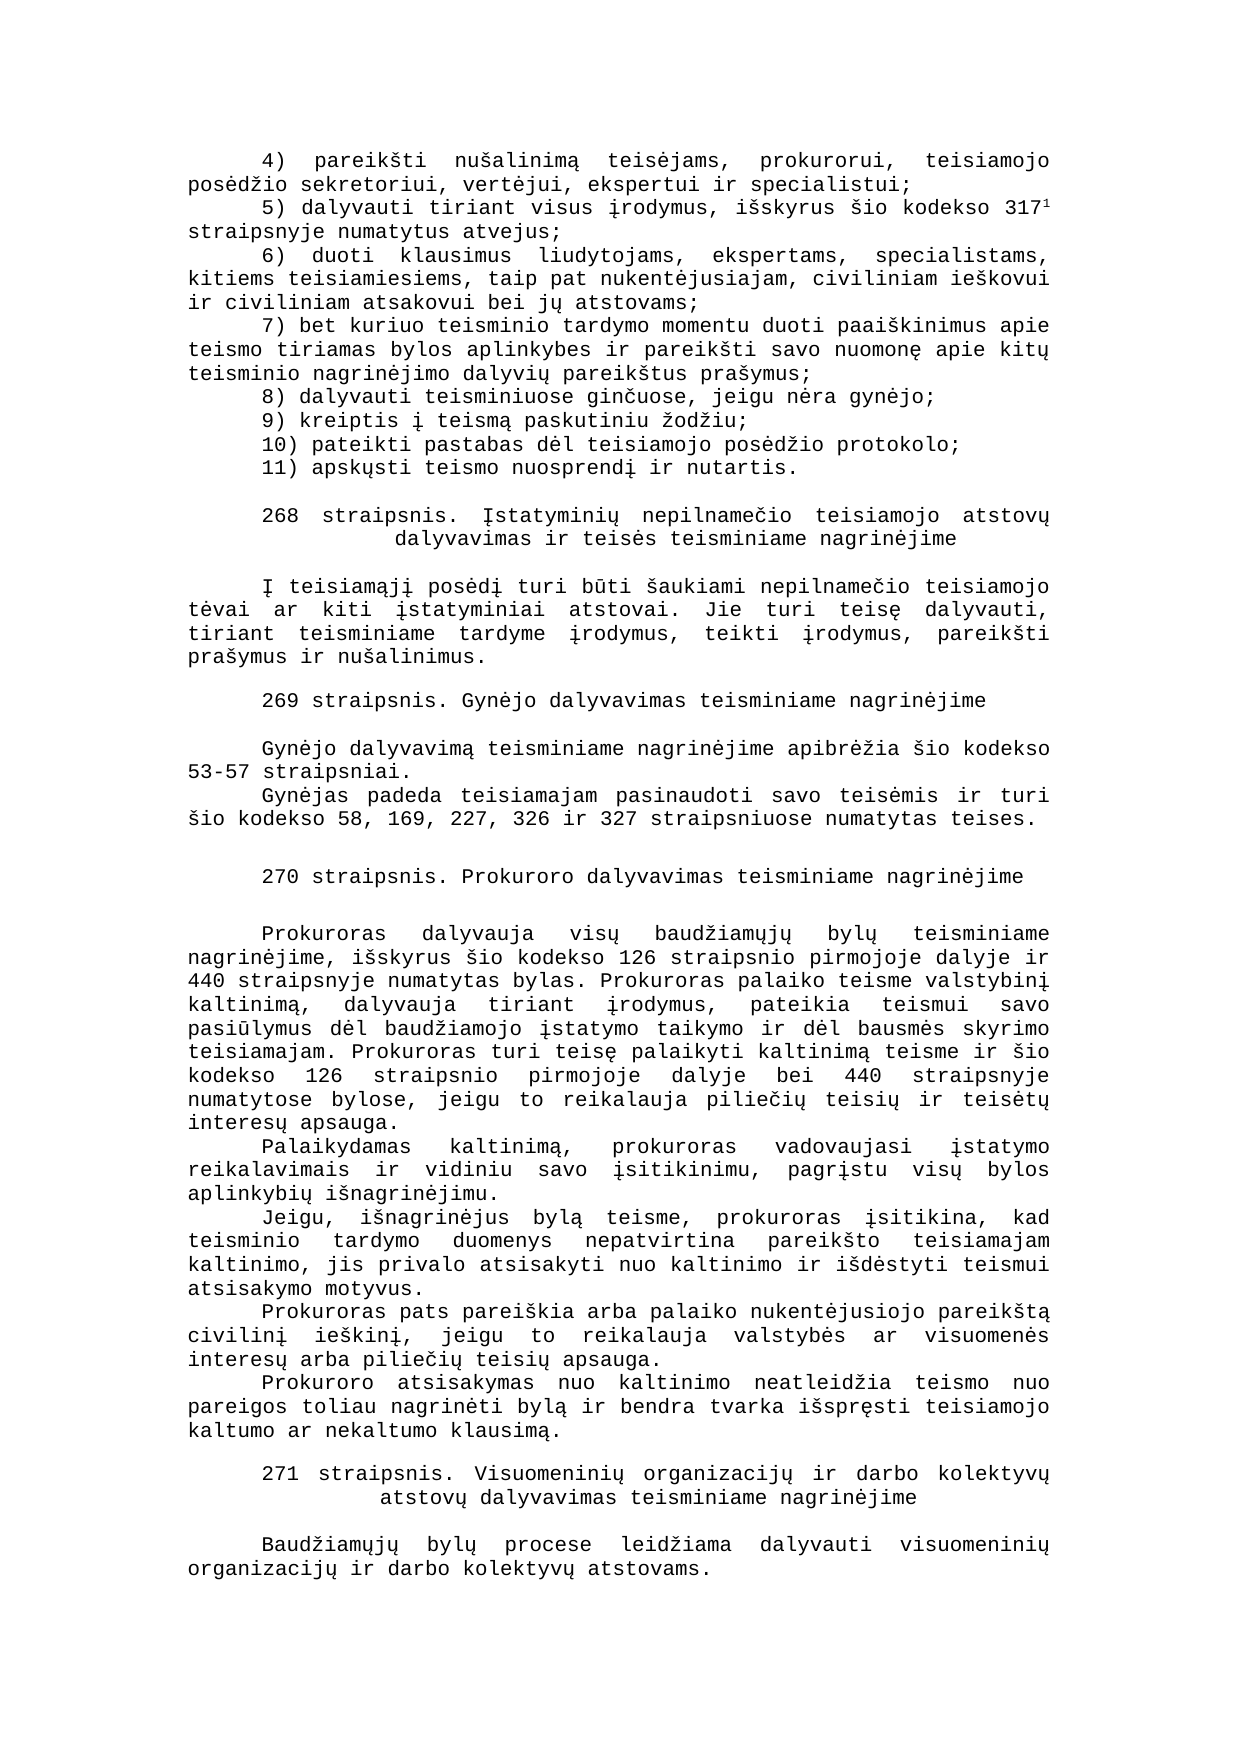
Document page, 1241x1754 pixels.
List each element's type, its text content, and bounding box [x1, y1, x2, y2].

text 8) dalyvauti teisminiuose ginčuose, jeigu nėra gynėjo; [187, 386, 1050, 410]
text 6) duoti klausimus liudytojams, ekspertams, specialistams, kitiems teisiamiesiems, taip pat nukentėjusiajam, civiliniam ieškovui ir civiliniam atsakovui bei jų atstovams; [187, 244, 1050, 316]
text 268 straipsnis. Įstatyminių nepilnamečio teisiamojo atstovų dalyvavimas ir teisės teisminiame nagrinėjime [261, 505, 1050, 552]
text 11) apskųsti teismo nuosprendį ir nutartis. [187, 457, 1050, 481]
text Prokuroras dalyvauja visų baudžiamųjų bylų teisminiame nagrinėjime, išskyrus šio kodekso 126 straipsnio pirmojoje dalyje ir 440 straipsnyje numatytas bylas. Prokuroras palaiko teisme valstybinį kaltinimą, dalyvauja tiriant įrodymus, pateikia teismui savo pasiūlymus dėl baudžiamojo įstatymo taikymo ir dėl bausmės skyrimo teisiamajam. Prokuroras turi teisę palaikyti kaltinimą teisme ir šio kodekso 126 straipsnio pirmojoje dalyje bei 440 straipsnyje numatytose bylose, jeigu to reikalauja piliečių teisių ir teisėtų interesų apsauga. [187, 923, 1050, 1136]
text 4) pareikšti nušalinimą teisėjams, prokurorui, teisiamojo posėdžio sekretoriui, vertėjui, ekspertui ir specialistui; [187, 150, 1050, 197]
text 9) kreiptis į teismą paskutiniu žodžiu; [187, 410, 1050, 434]
text 5) dalyvauti tiriant visus įrodymus, išskyrus šio kodekso 3171 straipsnyje numatytus atvejus; [187, 197, 1050, 244]
text 269 straipsnis. Gynėjo dalyvavimas teisminiame nagrinėjime [187, 690, 1050, 714]
text 271 straipsnis. Visuomeninių organizacijų ir darbo kolektyvų atstovų dalyvavimas teisminiame nagrinėjime [261, 1463, 1050, 1511]
text Į teisiamąjį posėdį turi būti šaukiami nepilnamečio teisiamojo tėvai ar kiti įstatyminiai atstovai. Jie turi teisę dalyvauti, tiriant teisminiame tardyme įrodymus, teikti įrodymus, pareikšti prašymus ir nušalinimus. [187, 576, 1050, 670]
text Jeigu, išnagrinėjus bylą teisme, prokuroras įsitikina, kad teisminio tardymo duomenys nepatvirtina pareikšto teisiamajam kaltinimo, jis privalo atsisakyti nuo kaltinimo ir išdėstyti teismui atsisakymo motyvus. [187, 1207, 1050, 1301]
text Prokuroras pats pareiškia arba palaiko nukentėjusiojo pareikštą civilinį ieškinį, jeigu to reikalauja valstybės ar visuomenės interesų arba piliečių teisių apsauga. [187, 1301, 1050, 1372]
text 7) bet kuriuo teisminio tardymo momentu duoti paaiškinimus apie teismo tiriamas bylos aplinkybes ir pareikšti savo nuomonę apie kitų teisminio nagrinėjimo dalyvių pareikštus prašymus; [187, 316, 1050, 386]
text Baudžiamųjų bylų procese leidžiama dalyvauti visuomeninių organizacijų ir darbo kolektyvų atstovams. [187, 1534, 1050, 1581]
text Prokuroro atsisakymas nuo kaltinimo neatleidžia teismo nuo pareigos toliau nagrinėti bylą ir bendra tvarka išspręsti teisiamojo kaltumo ar nekaltumo klausimą. [187, 1372, 1050, 1443]
text 270 straipsnis. Prokuroro dalyvavimas teisminiame nagrinėjime [187, 866, 1050, 889]
text 10) pateikti pastabas dėl teisiamojo posėdžio protokolo; [187, 434, 1050, 457]
text Gynėjas padeda teisiamajam pasinaudoti savo teisėmis ir turi šio kodekso 58, 169, 227, 326 ir 327 straipsniuose numatytas teises. [187, 785, 1050, 832]
text Palaikydamas kaltinimą, prokuroras vadovaujasi įstatymo reikalavimais ir vidiniu savo įsitikinimu, pagrįstu visų bylos aplinkybių išnagrinėjimu. [187, 1136, 1050, 1207]
text Gynėjo dalyvavimą teisminiame nagrinėjime apibrėžia šio kodekso 53-57 straipsniai. [187, 737, 1050, 785]
